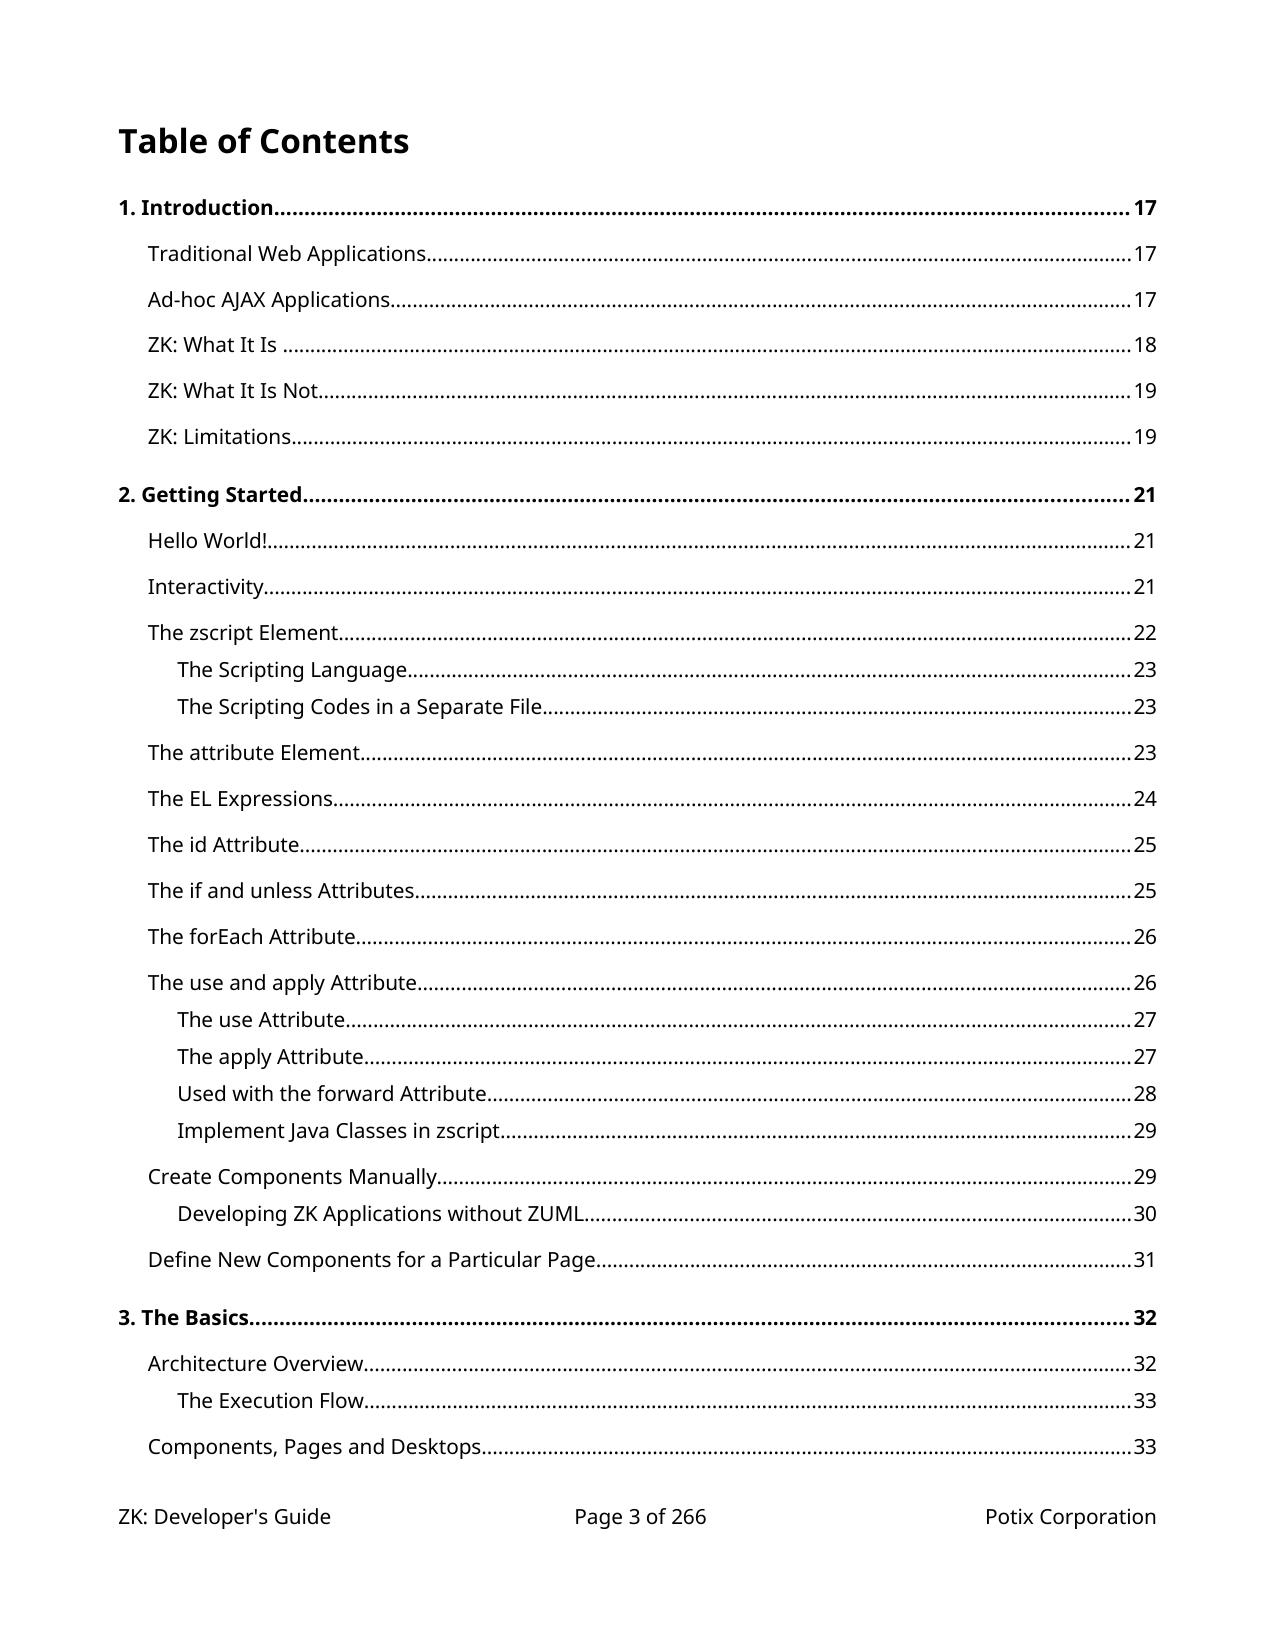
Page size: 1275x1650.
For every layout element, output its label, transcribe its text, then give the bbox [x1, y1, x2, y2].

subtitle Table of Contents [118, 118, 1157, 163]
text ZK: What It Is Not 19 [148, 377, 1157, 405]
text 1. Introduction 17 [118, 193, 1157, 221]
text The Execution Flow 33 [177, 1386, 1157, 1414]
text The id Attribute 25 [148, 830, 1157, 858]
text Developing ZK Applications without ZUML 30 [177, 1199, 1157, 1227]
text The attribute Element 23 [148, 738, 1157, 766]
text ZK: Limitations 19 [148, 422, 1157, 451]
text Architecture Overview 32 [148, 1349, 1157, 1377]
text The zscript Element 22 [148, 618, 1157, 646]
text Used with the forward Attribute 28 [177, 1079, 1157, 1107]
text The EL Expressions 24 [148, 784, 1157, 812]
text The use and apply Attribute 26 [148, 968, 1157, 996]
text 3. The Basics 32 [118, 1303, 1157, 1331]
text 2. Getting Started 21 [118, 480, 1157, 508]
text Components, Pages and Desktops 33 [148, 1432, 1157, 1460]
text Ad-hoc AJAX Applications 17 [148, 285, 1157, 313]
text The Scripting Codes in a Separate File 23 [177, 692, 1157, 720]
text The use Attribute 27 [177, 1005, 1157, 1033]
text Interactivity 21 [148, 572, 1157, 600]
text The if and unless Attributes 25 [148, 876, 1157, 904]
text The forEach Attribute 26 [148, 922, 1157, 950]
text ZK: What It Is 18 [148, 331, 1157, 359]
text Traditional Web Applications 17 [148, 239, 1157, 267]
text Hello World! 21 [148, 526, 1157, 554]
text Implement Java Classes in zscript 29 [177, 1116, 1157, 1144]
text The apply Attribute 27 [177, 1042, 1157, 1070]
text Define New Components for a Particular Page 31 [148, 1245, 1157, 1273]
text The Scripting Language 23 [177, 655, 1157, 683]
text Create Components Manually 29 [148, 1162, 1157, 1190]
